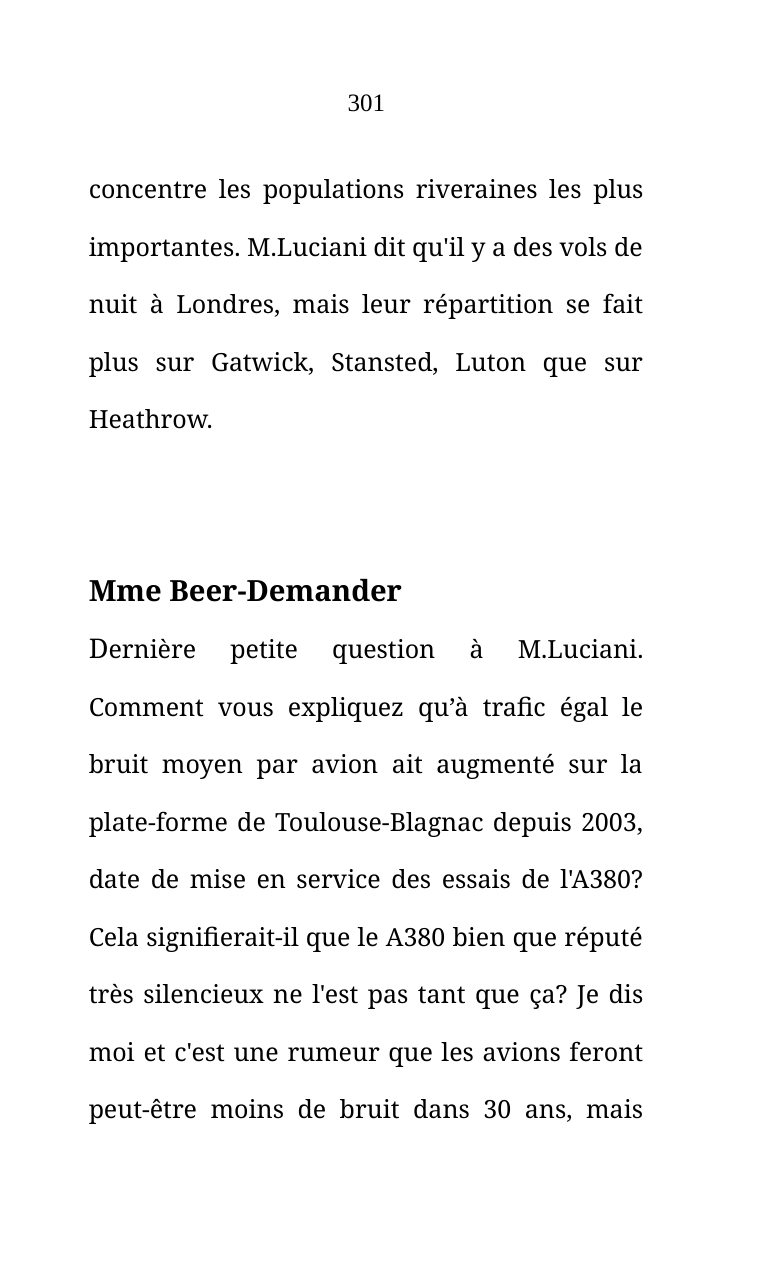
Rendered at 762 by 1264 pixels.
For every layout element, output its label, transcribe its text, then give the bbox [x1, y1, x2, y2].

text concentre les populations riveraines les plus importantes. M.Luciani dit qu'il y a des vols de nuit à Londres, mais leur répartition se fait plus sur Gatwick, Stansted, Luton que sur Heathrow. [88, 147, 644, 436]
text Mme Beer-Demander [88, 551, 644, 610]
text Dernière petite question à M.Luciani. Comment vous expliquez qu’à trafic égal le bruit moyen par avion ait augmenté sur la plate-forme de Toulouse-Blagnac depuis 2003, date de mise en service des essais de l'A380? Cela signifierait-il que le A380 bien que réputé très silencieux ne l'est pas tant que ça? Je dis moi et c'est une rumeur que les avions feront peut-être moins de bruit dans 30 ans, mais [88, 610, 644, 1126]
